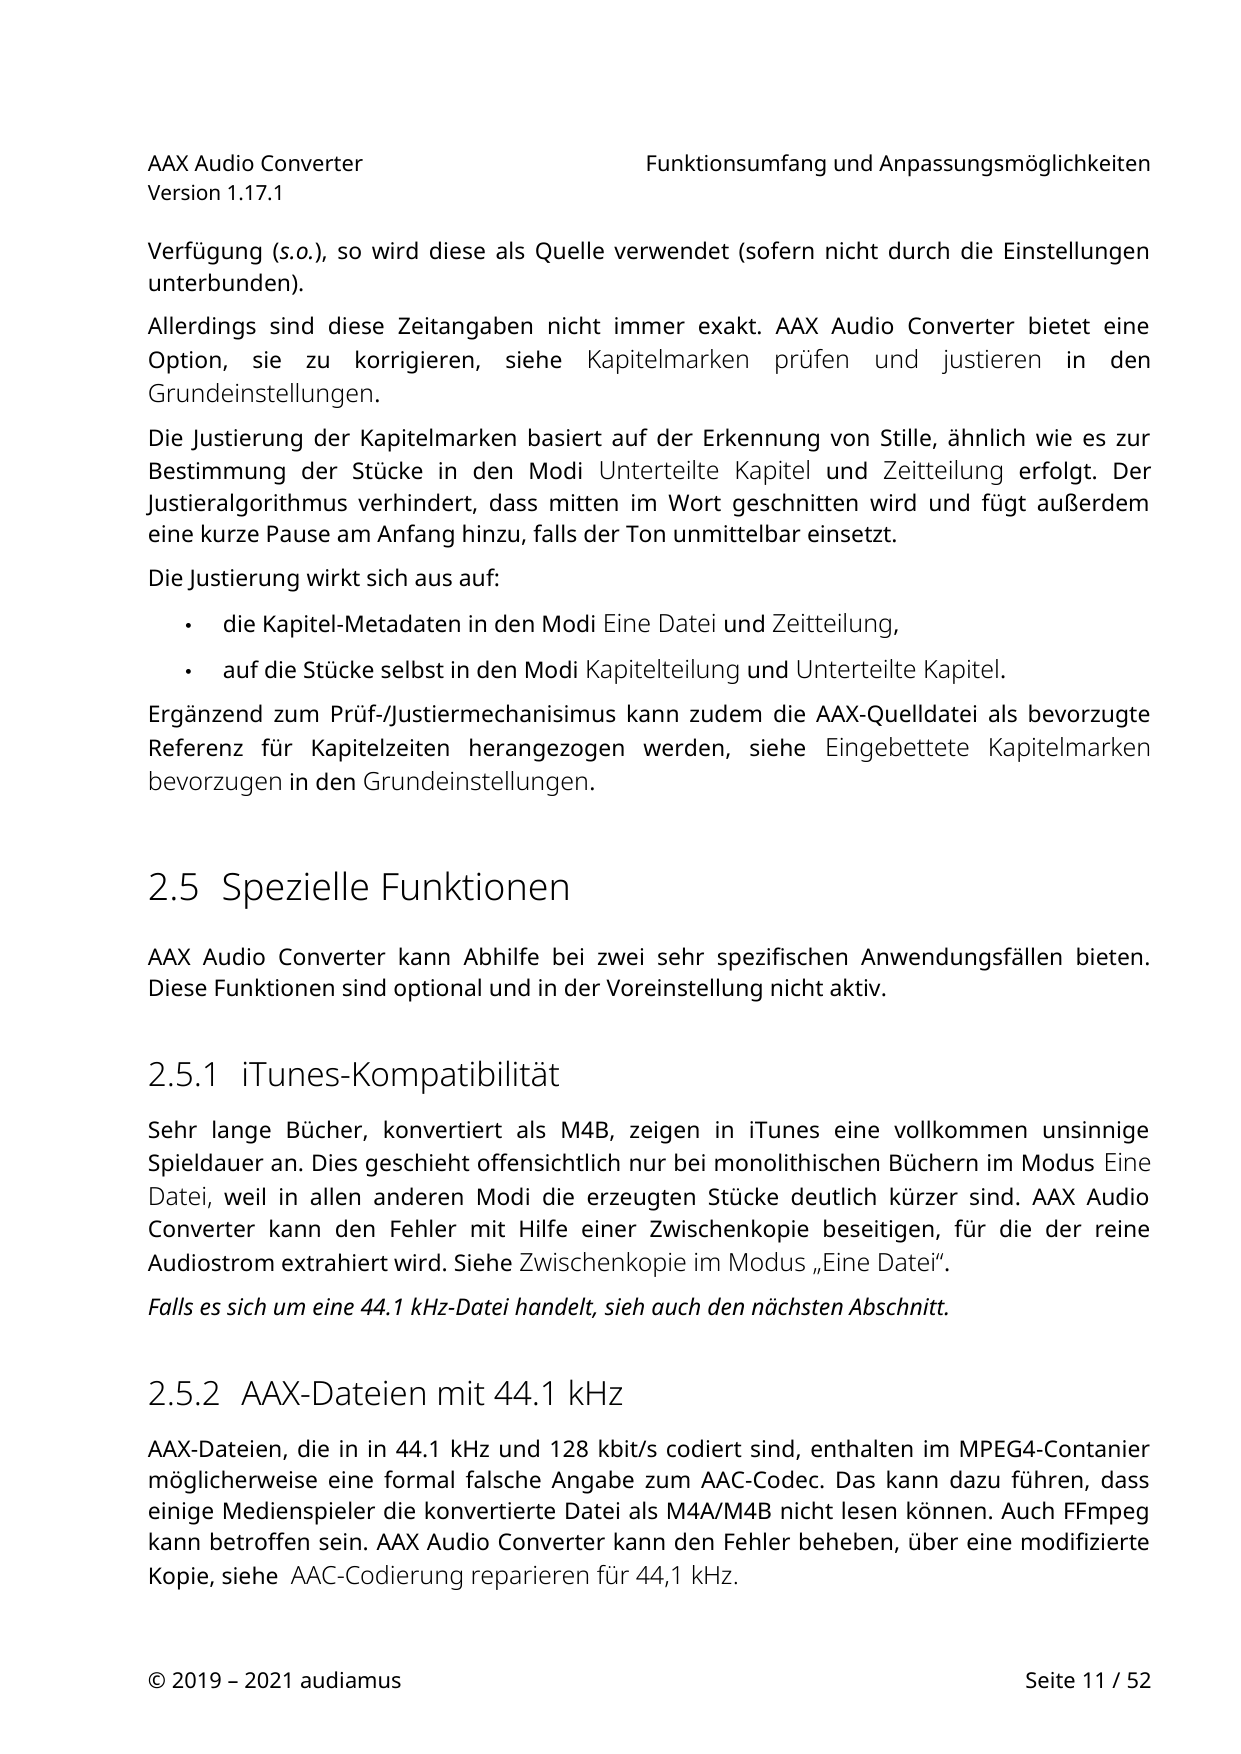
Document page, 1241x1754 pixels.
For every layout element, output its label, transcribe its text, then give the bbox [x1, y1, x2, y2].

text Die Justierung wirkt sich aus auf: [148, 562, 1152, 593]
list die Kapitel-Metadaten in den Modi Eine Datei und Zeitteilung, [185, 606, 1152, 639]
text Falls es sich um eine 44.1 kHz-Datei handelt, sieh auch den nächsten Abschnitt. [148, 1291, 1152, 1322]
text Allerdings sind diese Zeitangaben nicht immer exakt. AAX Audio Converter bietet eine Option, sie zu korrigieren, siehe Kapitelmarken prüfen und justieren in den Grundeinstellungen. [148, 310, 1152, 409]
list auf die Stücke selbst in den Modi Kapitelteilung und Unterteilte Kapitel. [185, 652, 1152, 686]
subtitle AAX-Dateien mit 44.1 kHz [148, 1369, 1152, 1415]
subtitle iTunes-Kompatibilität [148, 1051, 1152, 1096]
text Ergänzend zum Prüf-/Justiermechanisimus kann zudem die AAX-Quelldatei als bevorzugte Referenz für Kapitelzeiten herangezogen werden, siehe Eingebettete Kapitelmarken bevorzugen in den Grundeinstellungen. [148, 698, 1152, 797]
text Die Justierung der Kapitelmarken basiert auf der Erkennung von Stille, ähnlich wie es zur Bestimmung der Stücke in den Modi Unterteilte Kapitel und Zeitteilung erfolgt. Der Justieralgorithmus verhindert, dass mitten im Wort geschnitten wird und fügt außerdem eine kurze Pause am Anfang hinzu, falls der Ton unmittelbar einsetzt. [148, 422, 1152, 549]
text AAX Audio Converter kann Abhilfe bei zwei sehr spezifischen Anwendungsfällen bieten. Diese Funktionen sind optional und in der Voreinstellung nicht aktiv. [148, 941, 1152, 1003]
text AAX-Dateien, die in in 44.1 kHz und 128 kbit/s codiert sind, enthalten im MPEG4-Contanier möglicherweise eine formal falsche Angabe zum AAC-Codec. Das kann dazu führen, dass einige Medienspieler die konvertierte Datei als M4A/M4B nicht lesen können. Auch FFmpeg kann betroffen sein. AAX Audio Converter kann den Fehler beheben, über eine modifizierte Kopie, siehe AAC-Codierung reparieren für 44,1 kHz. [148, 1432, 1152, 1591]
text Sehr lange Bücher, konvertiert als M4B, zeigen in iTunes eine vollkommen unsinnige Spieldauer an. Dies geschieht offensichtlich nur bei monolithischen Büchern im Modus Eine Datei, weil in allen anderen Modi die erzeugten Stücke deutlich kürzer sind. AAX Audio Converter kann den Fehler mit Hilfe einer Zwischenkopie beseitigen, für die der reine Audiostrom extrahiert wird. Siehe Zwischenkopie im Modus „Eine Datei“. [148, 1114, 1152, 1278]
text Verfügung (s.o.), so wird diese als Quelle verwendet (sofern nicht durch die Einstellungen unterbunden). [148, 235, 1152, 298]
subtitle Spezielle Funktionen [148, 860, 1152, 911]
